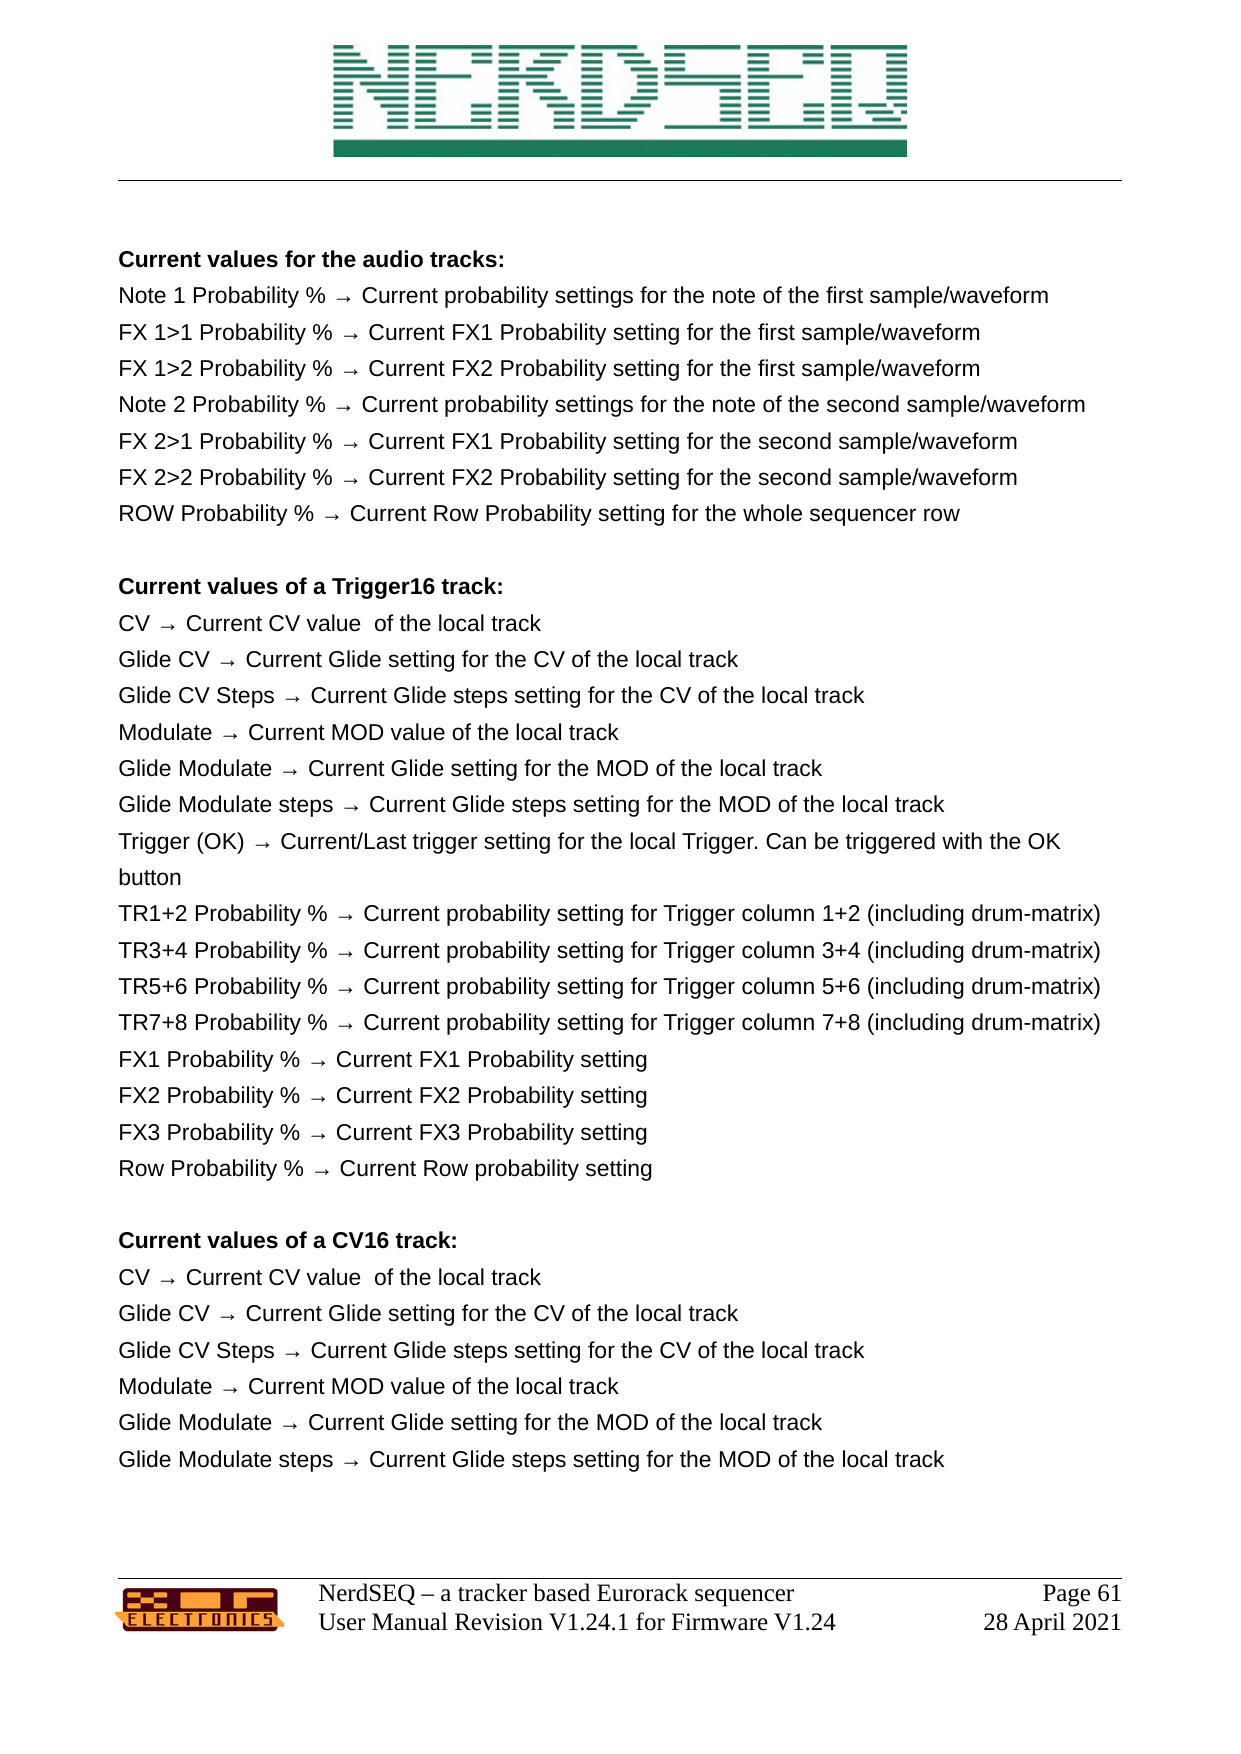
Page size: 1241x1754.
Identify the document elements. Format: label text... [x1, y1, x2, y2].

text Glide CV Steps → Current Glide steps setting for the CV of the local track [118, 682, 1122, 708]
text Modulate → Current MOD value of the local track [118, 1373, 1122, 1399]
text Row Probability % → Current Row probability setting [118, 1155, 1122, 1181]
text ROW Probability % → Current Row Probability setting for the whole sequencer row [118, 500, 1122, 527]
text Glide Modulate → Current Glide setting for the MOD of the local track [118, 1409, 1122, 1436]
text Note 2 Probability % → Current probability settings for the note of the second sample/waveform [118, 391, 1122, 418]
text Trigger (OK) → Current/Last trigger setting for the local Trigger. Can be triggered with the OK button [118, 828, 1122, 890]
text Current values of a Trigger16 track: [118, 573, 1122, 599]
text Modulate → Current MOD value of the local track [118, 718, 1122, 745]
text TR5+6 Probability % → Current probability setting for Trigger column 5+6 (including drum-matrix) [118, 973, 1122, 999]
text FX 2>2 Probability % → Current FX2 Probability setting for the second sample/waveform [118, 464, 1122, 490]
text FX3 Probability % → Current FX3 Probability setting [118, 1118, 1122, 1145]
text FX 1>2 Probability % → Current FX2 Probability setting for the first sample/waveform [118, 355, 1122, 381]
text FX 1>1 Probability % → Current FX1 Probability setting for the first sample/waveform [118, 319, 1122, 345]
text TR3+4 Probability % → Current probability setting for Trigger column 3+4 (including drum-matrix) [118, 937, 1122, 963]
text FX 2>1 Probability % → Current FX1 Probability setting for the second sample/waveform [118, 428, 1122, 454]
text Current values for the audio tracks: [118, 246, 1122, 272]
picture [115, 1584, 285, 1634]
text Glide Modulate steps → Current Glide steps setting for the MOD of the local track [118, 1446, 1122, 1472]
text TR7+8 Probability % → Current probability setting for Trigger column 7+8 (including drum-matrix) [118, 1009, 1122, 1036]
text Glide CV → Current Glide setting for the CV of the local track [118, 1300, 1122, 1327]
text Note 1 Probability % → Current probability settings for the note of the first sample/waveform [118, 282, 1122, 309]
text Glide Modulate → Current Glide setting for the MOD of the local track [118, 755, 1122, 781]
text FX2 Probability % → Current FX2 Probability setting [118, 1082, 1122, 1108]
text Glide CV → Current Glide setting for the CV of the local track [118, 646, 1122, 672]
text Glide CV Steps → Current Glide steps setting for the CV of the local track [118, 1337, 1122, 1363]
text TR1+2 Probability % → Current probability setting for Trigger column 1+2 (including drum-matrix) [118, 900, 1122, 927]
text Glide Modulate steps → Current Glide steps setting for the MOD of the local track [118, 791, 1122, 818]
text Current values of a CV16 track: [118, 1227, 1122, 1254]
picture [333, 45, 908, 157]
text FX1 Probability % → Current FX1 Probability setting [118, 1046, 1122, 1072]
text CV → Current CV value of the local track [118, 609, 1122, 636]
text CV → Current CV value of the local track [118, 1264, 1122, 1290]
